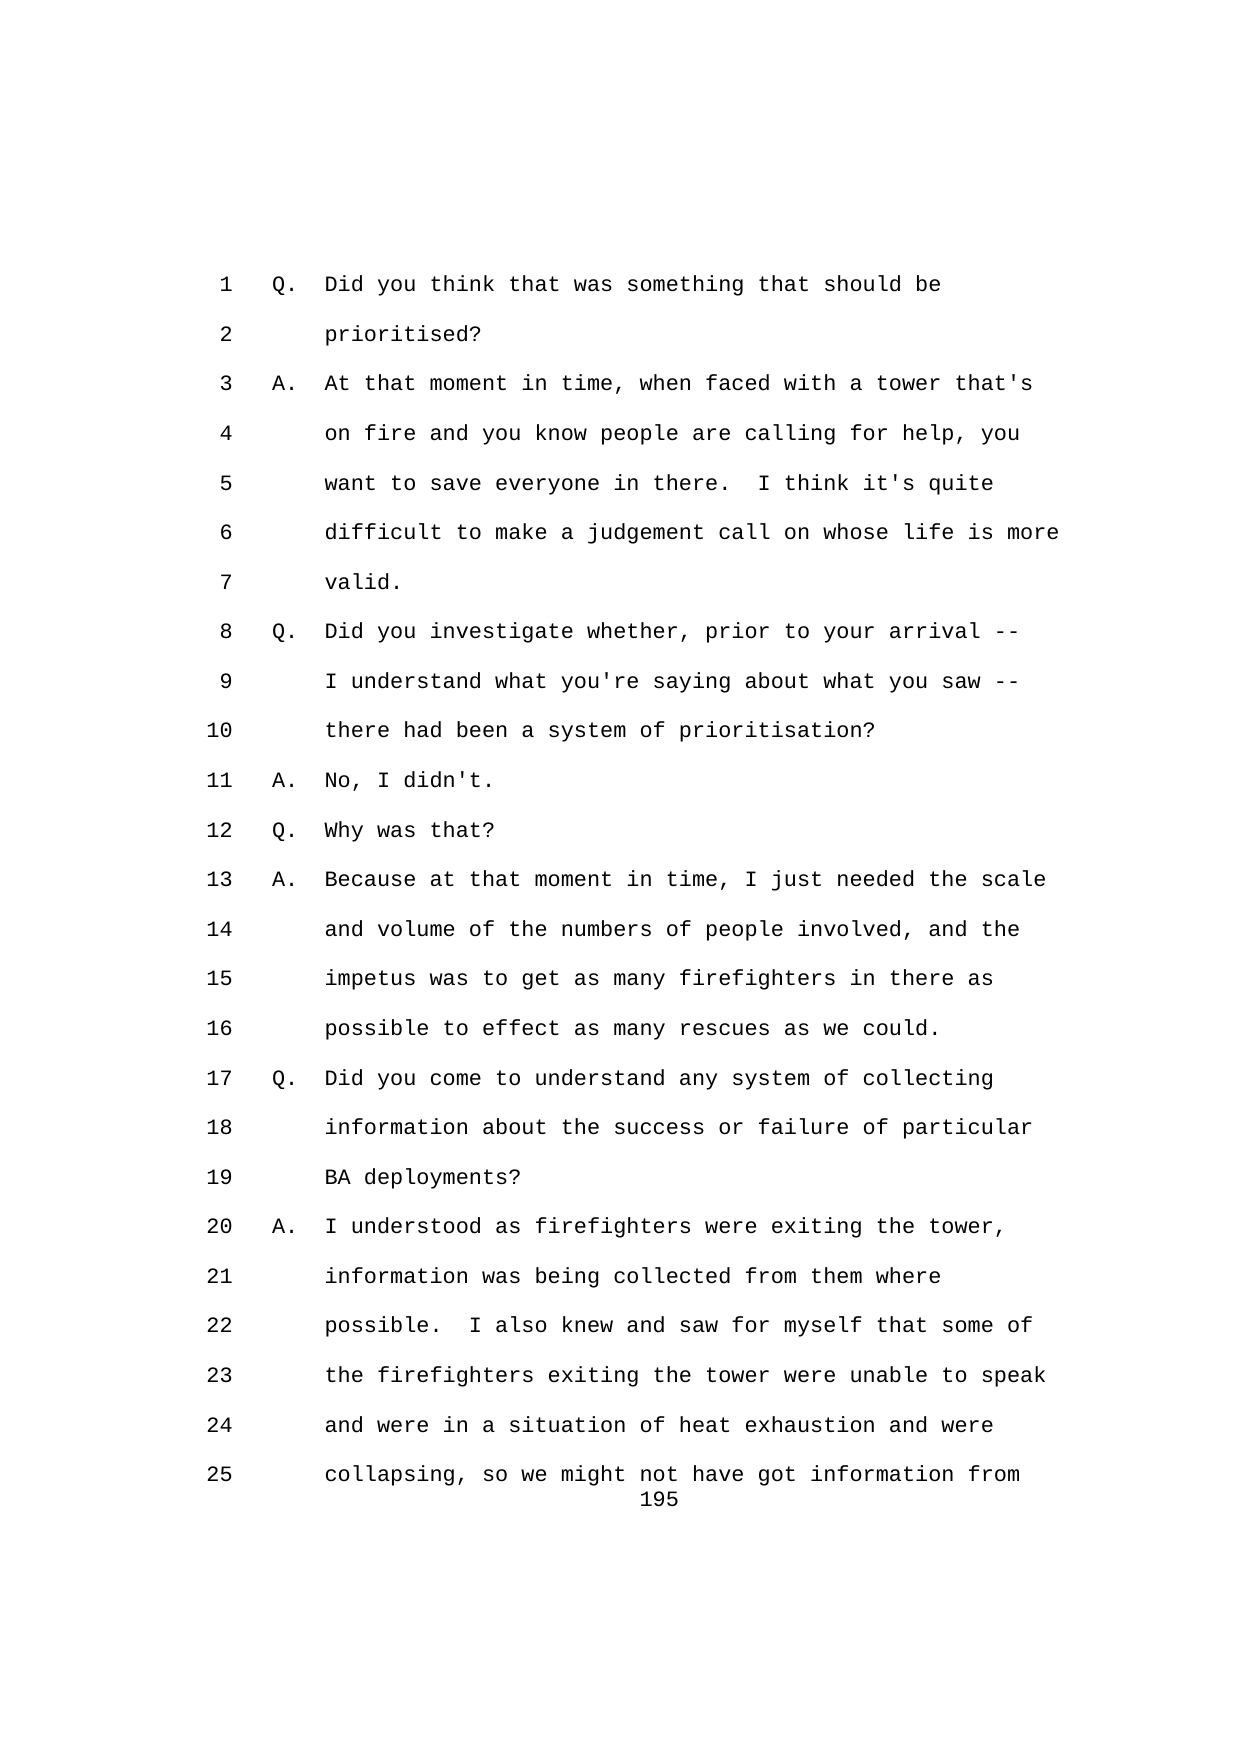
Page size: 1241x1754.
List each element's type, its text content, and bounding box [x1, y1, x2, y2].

text 5 want to save everyone in there. I think it's quite [75, 472, 1165, 496]
text 10 there had been a system of prioritisation? [75, 719, 1165, 744]
text 18 information about the success or failure of particular [75, 1116, 1165, 1141]
text 17 Q. Did you come to understand any system of collecting [75, 1067, 1165, 1091]
text 13 A. Because at that moment in time, I just needed the scale [75, 868, 1165, 893]
text 6 difficult to make a judgement call on whose life is more [75, 521, 1165, 546]
text 195 [75, 1488, 1165, 1513]
text 24 and were in a situation of heat exhaustion and were [75, 1414, 1165, 1438]
text 25 collapsing, so we might not have got information from [75, 1463, 1165, 1488]
text 4 on fire and you know people are calling for help, you [75, 422, 1165, 447]
text 23 the firefighters exiting the tower were unable to speak [75, 1364, 1165, 1389]
text 12 Q. Why was that? [75, 819, 1165, 843]
text 16 possible to effect as many rescues as we could. [75, 1017, 1165, 1042]
text 11 A. No, I didn't. [75, 769, 1165, 794]
text 7 valid. [75, 571, 1165, 596]
text 1 Q. Did you think that was something that should be [75, 273, 1165, 298]
text 20 A. I understood as firefighters were exiting the tower, [75, 1215, 1165, 1240]
text 19 BA deployments? [75, 1166, 1165, 1191]
text 2 prioritised? [75, 323, 1165, 348]
text 21 information was being collected from them where [75, 1265, 1165, 1290]
text 22 possible. I also knew and saw for myself that some of [75, 1314, 1165, 1339]
text 15 impetus was to get as many firefighters in there as [75, 967, 1165, 992]
text 3 A. At that moment in time, when faced with a tower that's [75, 372, 1165, 397]
text 8 Q. Did you investigate whether, prior to your arrival -- [75, 620, 1165, 645]
text 9 I understand what you're saying about what you saw -- [75, 670, 1165, 695]
text 14 and volume of the numbers of people involved, and the [75, 918, 1165, 943]
